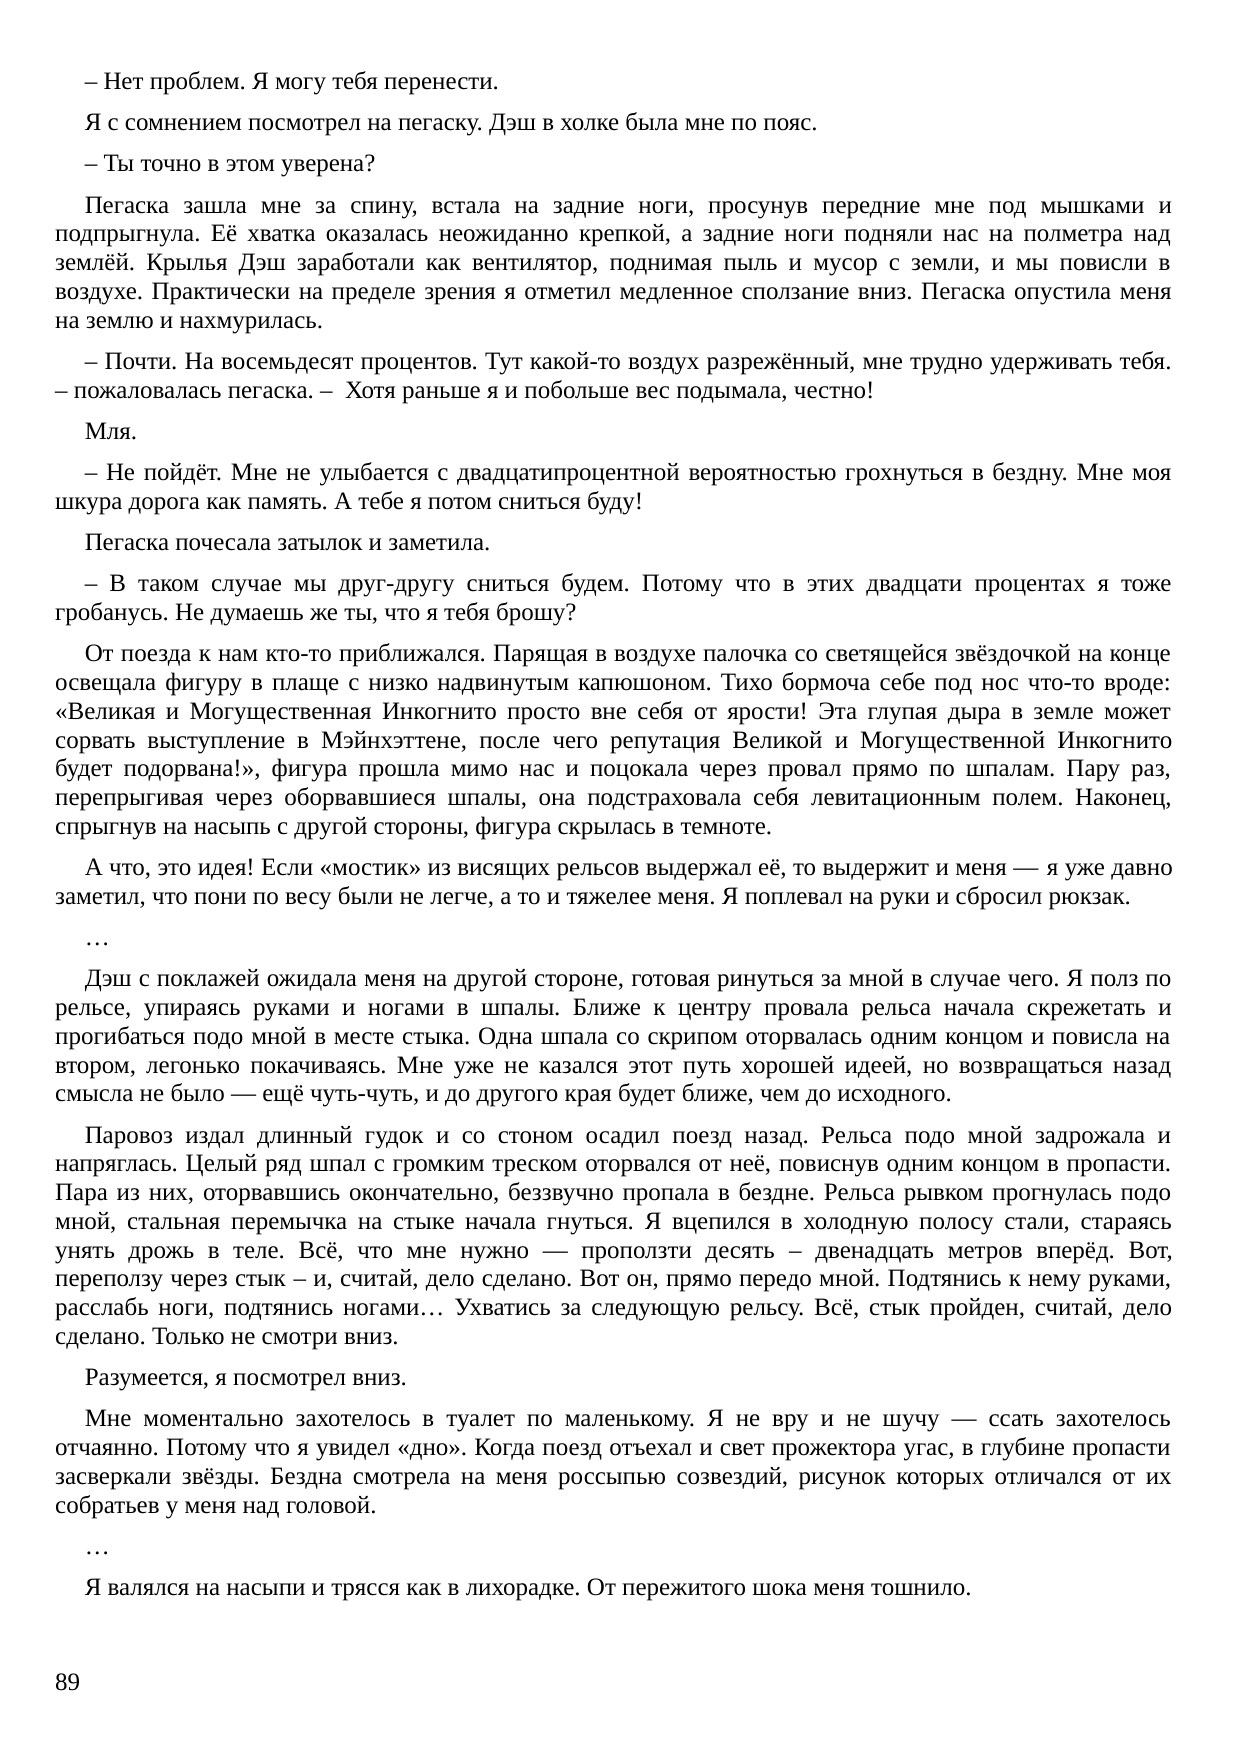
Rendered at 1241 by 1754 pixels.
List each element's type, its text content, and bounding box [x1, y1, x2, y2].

text Мля. [55, 416, 1173, 445]
text Я валялся на насыпи и трясся как в лихорадке. От пережитого шока меня тошнило. [55, 1572, 1173, 1601]
text – Не пойдёт. Мне не улыбается с двадцатипроцентной вероятностью грохнуться в бездну. Мне моя шкура дорога как память. А тебе я потом сниться буду! [55, 457, 1173, 515]
text – Нет проблем. Я могу тебя перенести. [55, 66, 1173, 95]
text Мне моментально захотелось в туалет по маленькому. Я не вру и не шучу — ссать захотелось отчаянно. Потому что я увидел «дно». Когда поезд отъехал и свет прожектора угас, в глубине пропасти засверкали звёзды. Бездна смотрела на меня россыпью созвездий, рисунок которых отличался от их собратьев у меня над головой. [55, 1403, 1173, 1518]
text Пегаска зашла мне за спину, встала на задние ноги, просунув передние мне под мышками и подпрыгнула. Её хватка оказалась неожиданно крепкой, а задние ноги подняли нас на полметра над землёй. Крылья Дэш заработали как вентилятор, поднимая пыль и мусор с земли, и мы повисли в воздухе. Практически на пределе зрения я отметил медленное сползание вниз. Пегаска опустила меня на землю и нахмурилась. [55, 190, 1173, 333]
text От поезда к нам кто-то приближался. Парящая в воздухе палочка со светящейся звёздочкой на конце освещала фигуру в плаще с низко надвинутым капюшоном. Тихо бормоча себе под нос что-то вроде: «Великая и Могущественная Инкогнито просто вне себя от ярости! Эта глупая дыра в земле может сорвать выступление в Мэйнхэттене, после чего репутация Великой и Могущественной Инкогнито будет подорвана!», фигура прошла мимо нас и поцокала через провал прямо по шпалам. Пару раз, перепрыгивая через оборвавшиеся шпалы, она подстраховала себя левитационным полем. Наконец, спрыгнув на насыпь с другой стороны, фигура скрылась в темноте. [55, 638, 1173, 840]
text … [55, 922, 1173, 951]
text Паровоз издал длинный гудок и со стоном осадил поезд назад. Рельса подо мной задрожала и напряглась. Целый ряд шпал с громким треском оторвался от неё, повиснув одним концом в пропасти. Пара из них, оторвавшись окончательно, беззвучно пропала в бездне. Рельса рывком прогнулась подо мной, стальная перемычка на стыке начала гнуться. Я вцепился в холодную полосу стали, стараясь унять дрожь в теле. Всё, что мне нужно — проползти десять – двенадцать метров вперёд. Вот, переползу через стык – и, считай, дело сделано. Вот он, прямо передо мной. Подтянись к нему руками, расслабь ноги, подтянись ногами… Ухватись за следующую рельсу. Всё, стык пройден, считай, дело сделано. Только не смотри вниз. [55, 1120, 1173, 1350]
text … [55, 1531, 1173, 1560]
text – Ты точно в этом уверена? [55, 148, 1173, 177]
text – Почти. На восемьдесят процентов. Тут какой-то воздух разрежённый, мне трудно удерживать тебя. – пожаловалась пегаска. – Хотя раньше я и побольше вес подымала, честно! [55, 346, 1173, 403]
text Разумеется, я посмотрел вниз. [55, 1362, 1173, 1391]
text Пегаска почесала затылок и заметила. [55, 527, 1173, 556]
text А что, это идея! Если «мостик» из висящих рельсов выдержал её, то выдержит и меня — я уже давно заметил, что пони по весу были не легче, а то и тяжелее меня. Я поплевал на руки и сбросил рюкзак. [55, 852, 1173, 910]
text – В таком случае мы друг-другу сниться будем. Потому что в этих двадцати процентах я тоже гробанусь. Не думаешь же ты, что я тебя брошу? [55, 568, 1173, 626]
text Я с сомнением посмотрел на пегаску. Дэш в холке была мне по пояс. [55, 107, 1173, 136]
text Дэш с поклажей ожидала меня на другой стороне, готовая ринуться за мной в случае чего. Я полз по рельсе, упираясь руками и ногами в шпалы. Ближе к центру провала рельса начала скрежетать и прогибаться подо мной в месте стыка. Одна шпала со скрипом оторвалась одним концом и повисла на втором, легонько покачиваясь. Мне уже не казался этот путь хорошей идеей, но возвращаться назад смысла не было — ещё чуть-чуть, и до другого края будет ближе, чем до исходного. [55, 963, 1173, 1107]
